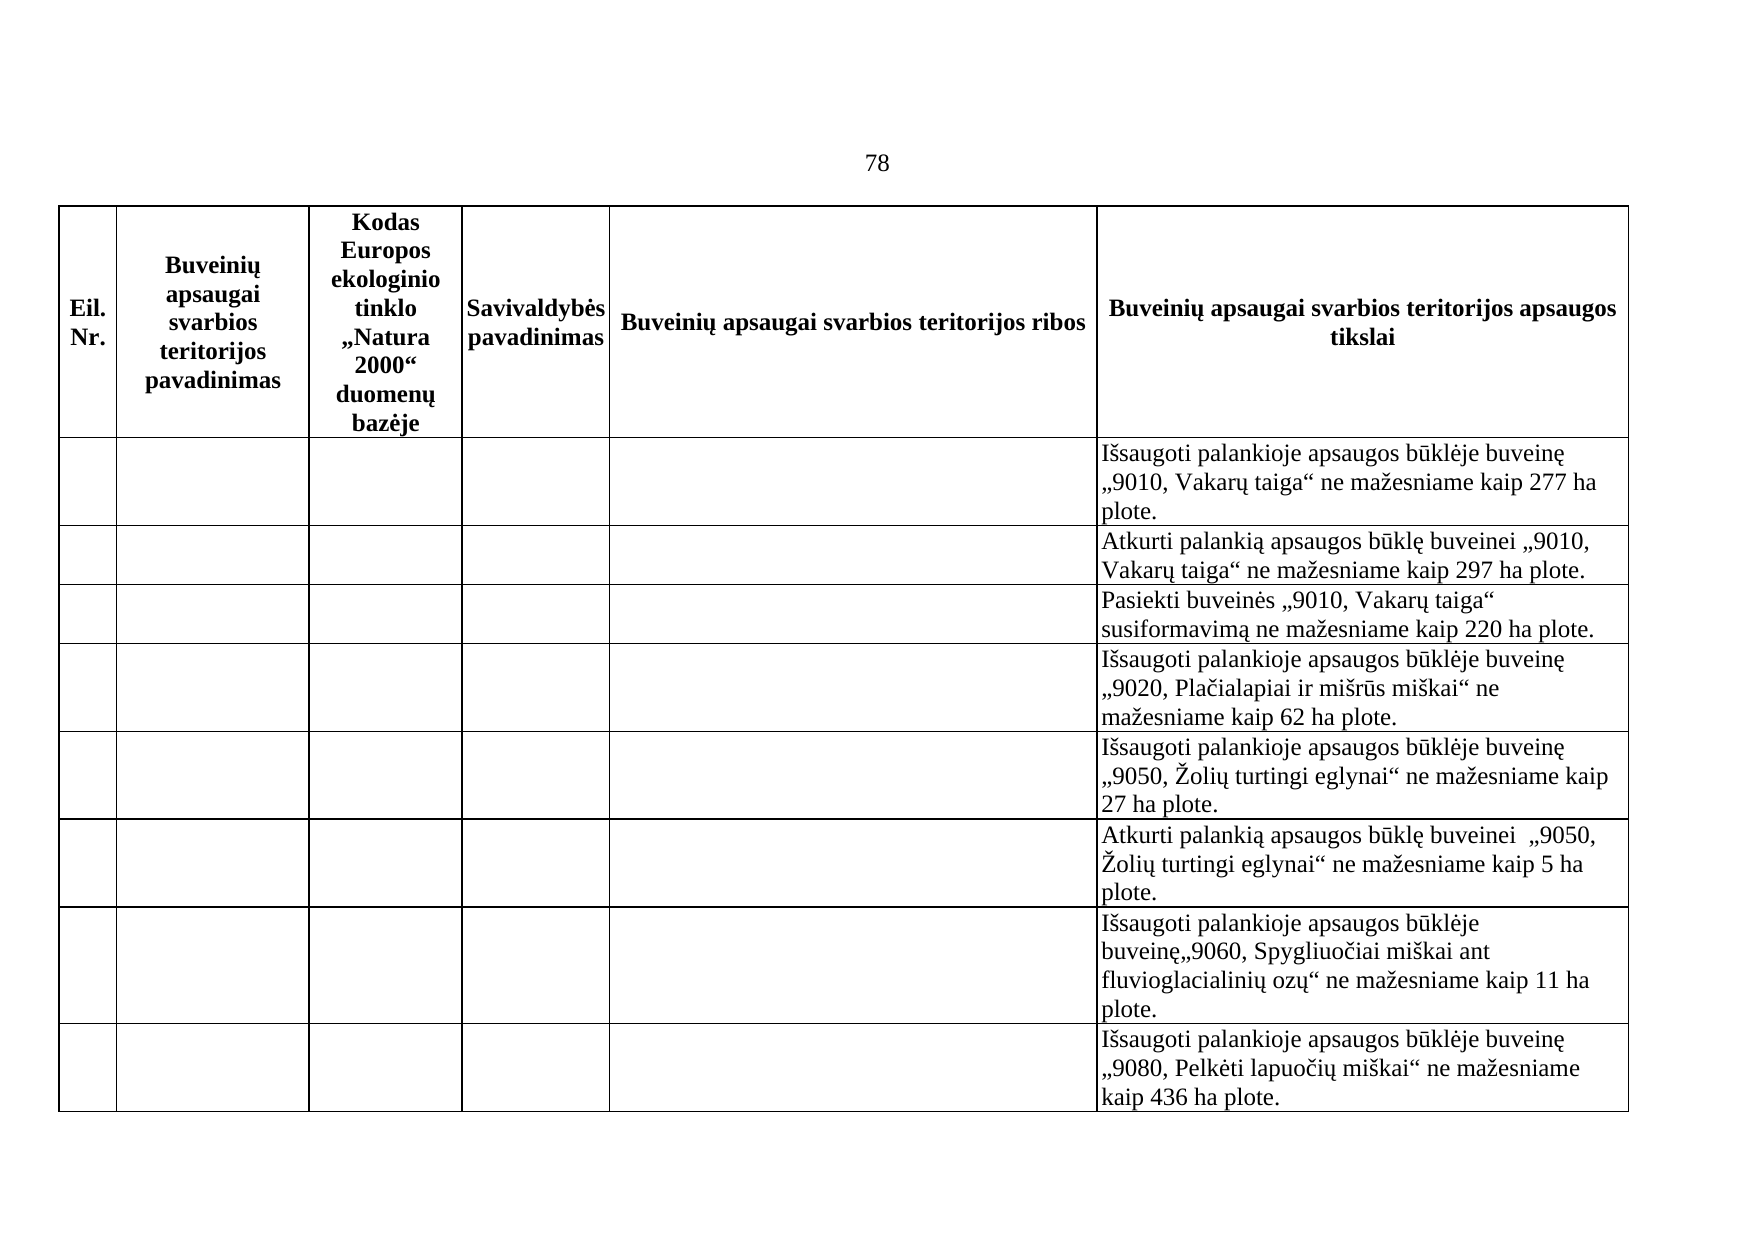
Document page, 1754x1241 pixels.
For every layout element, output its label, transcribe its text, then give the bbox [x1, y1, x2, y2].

table_header Eil. Nr. [60, 207, 116, 437]
table_cell [463, 644, 609, 731]
table_header Buveinių apsaugai svarbios teritorijos apsaugos tikslai [1098, 207, 1628, 437]
table_cell [310, 585, 461, 643]
table_cell [310, 526, 461, 584]
table_cell [610, 732, 1096, 818]
table_cell [463, 908, 609, 1023]
table_header Kodas Europos ekologinio tinklo „Natura 2000“ duomenų bazėje [310, 207, 461, 437]
table_cell [463, 526, 609, 584]
table_cell [117, 820, 308, 906]
table_cell Atkurti palankią apsaugos būklę buveinei „9050, Žolių turtingi eglynai“ ne mažesniame kaip 5 ha plote. [1098, 820, 1628, 906]
table_cell [117, 732, 308, 818]
table_cell [610, 1024, 1096, 1111]
table_cell [310, 732, 461, 818]
table_cell [117, 438, 308, 524]
table_cell Išsaugoti palankioje apsaugos būklėje buveinę „9020, Plačialapiai ir mišrūs miškai“ ne mažesniame kaip 62 ha plote. [1098, 644, 1628, 731]
table_cell [310, 820, 461, 906]
table_cell [463, 732, 609, 818]
table_cell [310, 1024, 461, 1111]
table_cell [310, 908, 461, 1023]
table_cell [463, 820, 609, 906]
table_cell [610, 585, 1096, 643]
table_cell [117, 644, 308, 731]
table_cell Pasiekti buveinės „9010, Vakarų taiga“ susiformavimą ne mažesniame kaip 220 ha plote. [1098, 585, 1628, 643]
table_cell [610, 526, 1096, 584]
table_cell [60, 732, 116, 818]
table_cell Atkurti palankią apsaugos būklę buveinei „9010, Vakarų taiga“ ne mažesniame kaip 297 ha plote. [1098, 526, 1628, 584]
table_cell [310, 438, 461, 524]
table_cell [463, 438, 609, 524]
table_cell Išsaugoti palankioje apsaugos būklėje buveinę „9050, Žolių turtingi eglynai“ ne mažesniame kaip 27 ha plote. [1098, 732, 1628, 818]
table_cell [463, 585, 609, 643]
table_cell [463, 1024, 609, 1111]
table_cell [117, 1024, 308, 1111]
table_cell [60, 820, 116, 906]
table_cell Išsaugoti palankioje apsaugos būklėje buveinę „9080, Pelkėti lapuočių miškai“ ne mažesniame kaip 436 ha plote. [1098, 1024, 1628, 1111]
table_cell [117, 908, 308, 1023]
table_cell [60, 585, 116, 643]
table_cell [117, 585, 308, 643]
table_cell Išsaugoti palankioje apsaugos būklėje buveinę „9010, Vakarų taiga“ ne mažesniame kaip 277 ha plote. [1098, 438, 1628, 524]
table_cell Išsaugoti palankioje apsaugos būklėje buveinę„9060, Spygliuočiai miškai ant fluvioglacialinių ozų“ ne mažesniame kaip 11 ha plote. [1098, 908, 1628, 1023]
table_cell [610, 644, 1096, 731]
table_cell [60, 526, 116, 584]
table_header Buveinių apsaugai svarbios teritorijos ribos [610, 207, 1096, 437]
table_cell [610, 438, 1096, 524]
table_cell [117, 526, 308, 584]
table_header Savivaldybės pavadinimas [463, 207, 609, 437]
table_cell [60, 438, 116, 524]
table_cell [310, 644, 461, 731]
table_header Buveinių apsaugai svarbios teritorijos pavadinimas [117, 207, 308, 437]
table_cell [610, 820, 1096, 906]
table_cell [610, 908, 1096, 1023]
table_cell [60, 644, 116, 731]
table_cell [60, 908, 116, 1023]
table_cell [60, 1024, 116, 1111]
